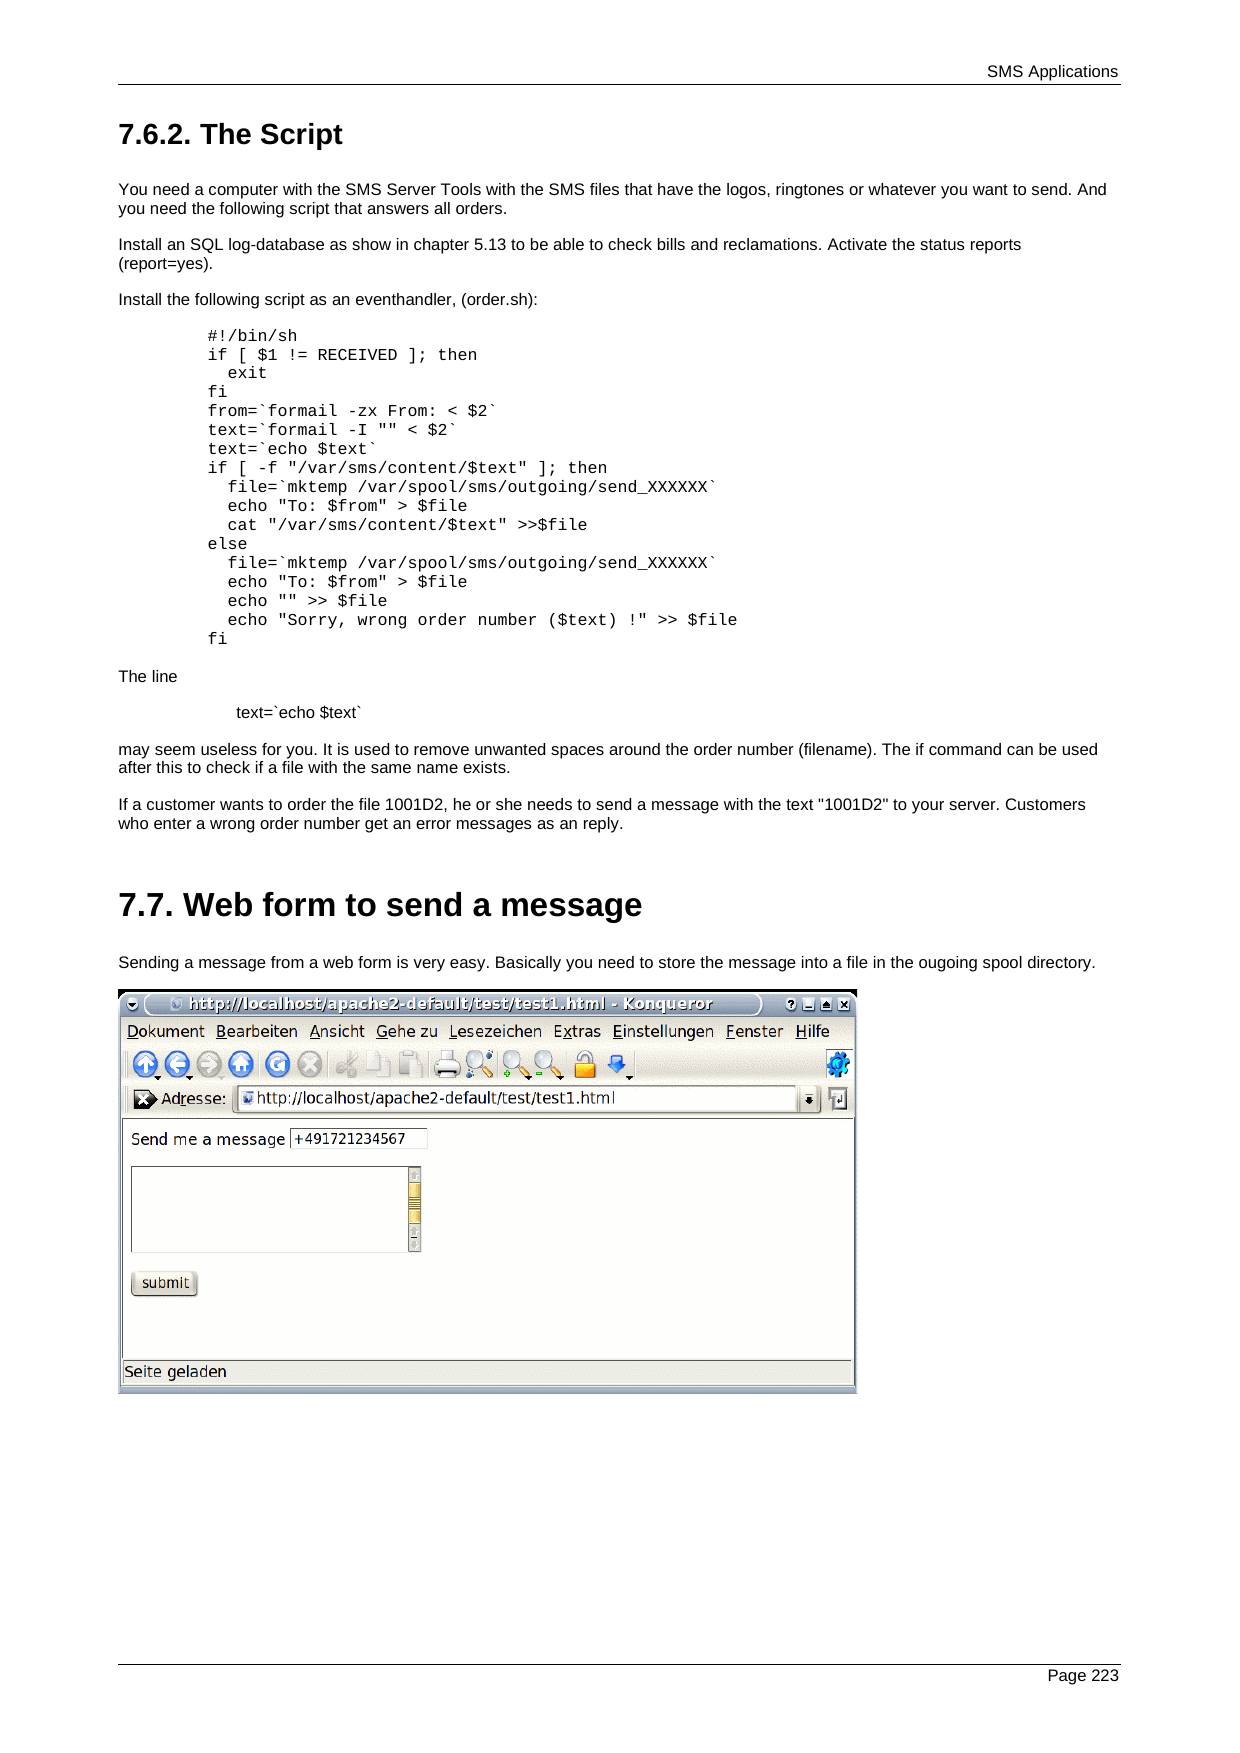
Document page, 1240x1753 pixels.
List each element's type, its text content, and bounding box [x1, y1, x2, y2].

text #!/bin/sh if [ $1 != RECEIVED ]; then exit fi from=`formail -zx From: < $2` text=`formail -I "" < $2` text=`echo $text` if [ -f "/var/sms/content/$text" ]; then file=`mktemp /var/spool/sms/outgoing/send_XXXXXX` echo "To: $from" > $file cat "/var/sms/content/$text" >>$file else file=`mktemp /var/spool/sms/outgoing/send_XXXXXX` echo "To: $from" > $file echo "" >> $file echo "Sorry, wrong order number ($text) !" >> $file fi [207, 327, 1121, 649]
text Install the following script as an eventhandler, (order.sh): [118, 291, 1121, 309]
text You need a computer with the SMS Server Tools with the SMS files that have the logos, ringtones or whatever you want to send. And you need the following script that answers all orders. [118, 180, 1121, 218]
text Install an SQL log-database as show in chapter 5.13 to be able to check bills and reclamations. Activate the status reports (report=yes). [118, 235, 1121, 273]
text Sending a message from a web form is very easy. Basically you need to store the message into a file in the ougoing spool directory. [118, 953, 1121, 972]
text If a customer wants to order the file 1001D2, he or she needs to send a message with the text "1001D2" to your server. Customers who enter a wrong order number get an error messages as an reply. [118, 795, 1121, 833]
text The line [118, 667, 1121, 686]
picture [118, 989, 858, 1394]
subtitle Web form to send a message [118, 887, 1121, 924]
text text=`echo $text` [118, 703, 1121, 722]
subtitle The Script [118, 118, 1121, 151]
text may seem useless for you. It is used to remove unwanted spaces around the order number (filename). The if command can be used after this to check if a file with the same name exists. [118, 740, 1121, 777]
